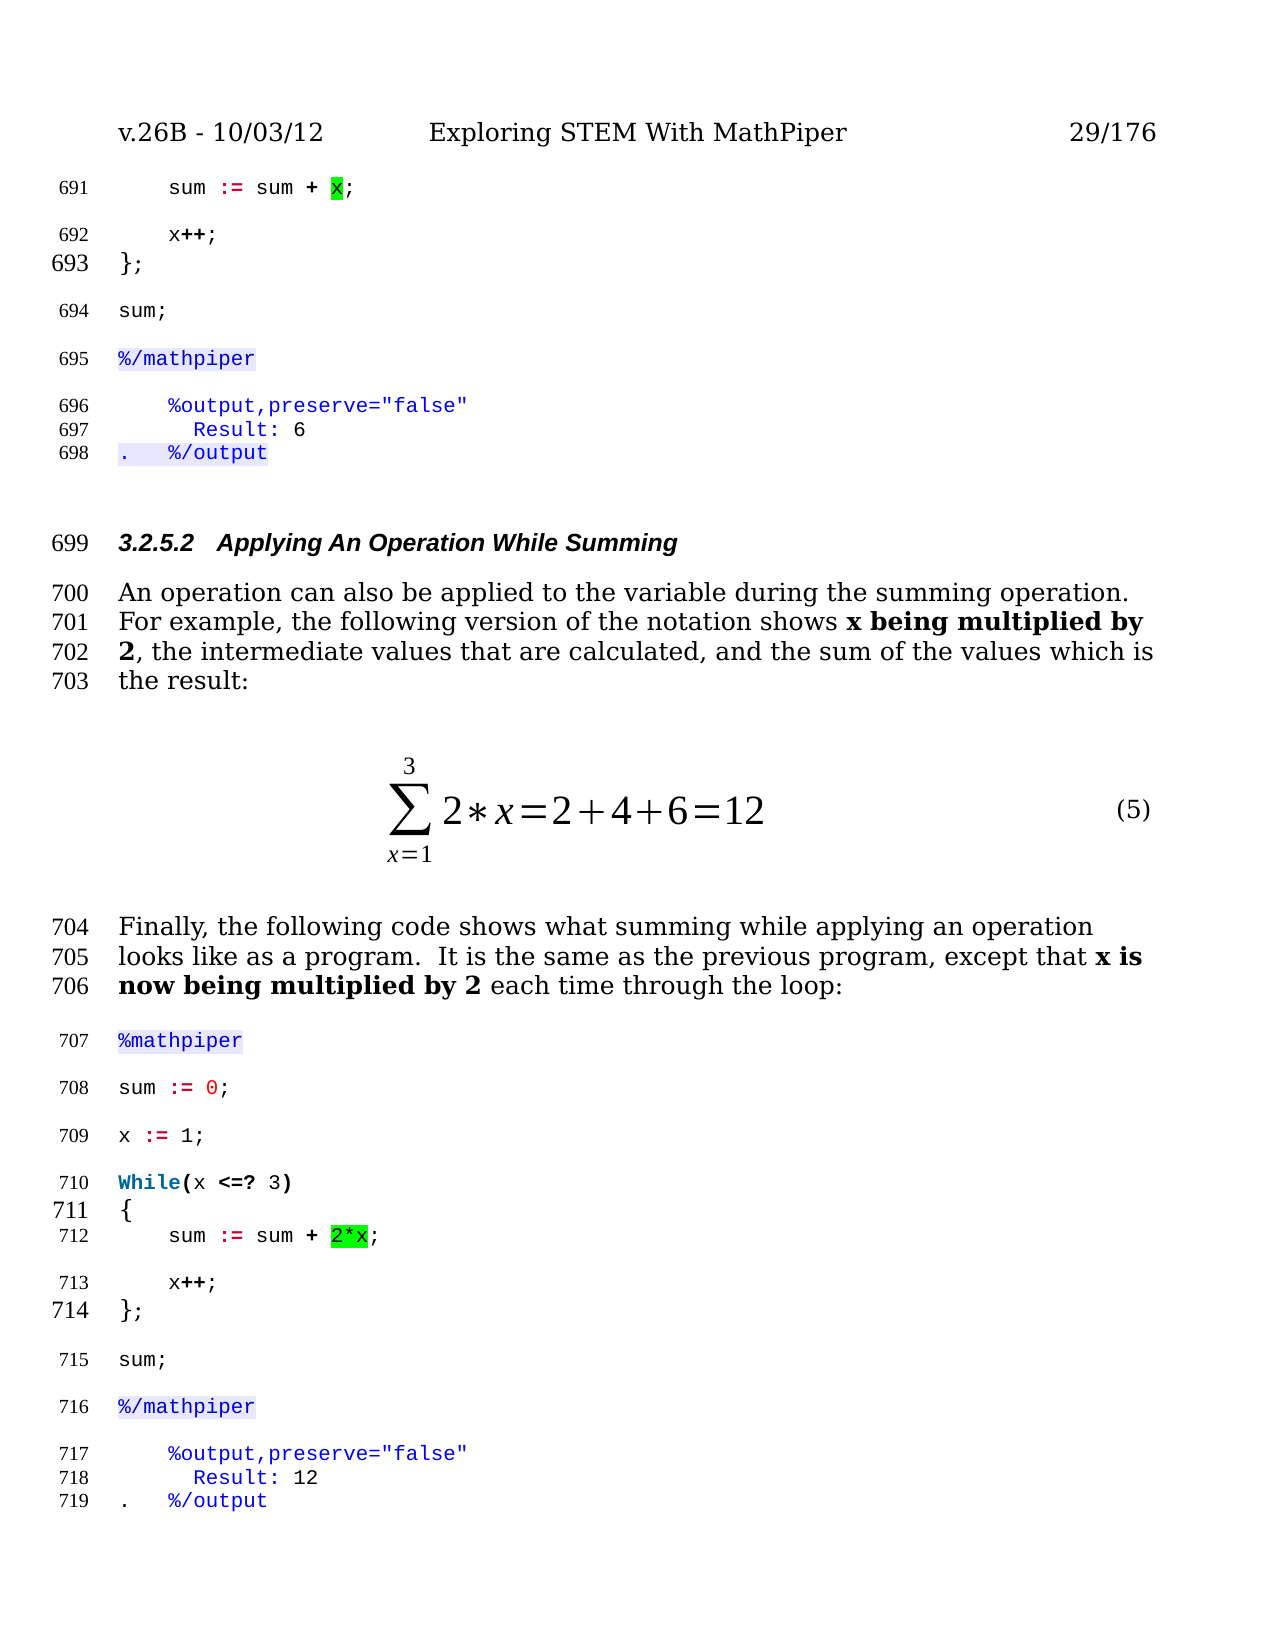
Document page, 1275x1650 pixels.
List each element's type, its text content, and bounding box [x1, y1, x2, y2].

text %mathpiper [118, 1030, 1157, 1054]
text . %/output [118, 442, 1157, 466]
text x++; [118, 224, 1157, 248]
text sum; [118, 1348, 1157, 1372]
text %/mathpiper [118, 1396, 1157, 1419]
text sum := sum + x; [118, 177, 1157, 200]
text sum := sum + 2*x; [118, 1225, 1157, 1248]
text While(x <=? 3) [118, 1172, 1157, 1196]
text %/mathpiper [118, 348, 1157, 371]
text { [118, 1196, 1157, 1225]
text sum; [118, 301, 1157, 324]
table_header [118, 745, 1041, 874]
text Finally, the following code shows what summing while applying an operation looks like as a program. It is the same as the previous program, except that x is now being multiplied by 2 each time through the loop: [118, 912, 1157, 1000]
text x++; [118, 1272, 1157, 1296]
table_header (5) [1041, 745, 1157, 874]
text Result: 12 [118, 1467, 1157, 1490]
text x := 1; [118, 1125, 1157, 1148]
text . %/output [118, 1490, 1157, 1514]
text %output,preserve="false" [118, 1443, 1157, 1467]
text sum := 0; [118, 1077, 1157, 1101]
text %output,preserve="false" [118, 395, 1157, 419]
text }; [118, 248, 1157, 277]
text }; [118, 1296, 1157, 1325]
subtitle Applying An Operation While Summing [118, 528, 1157, 557]
text An operation can also be applied to the variable during the summing operation. For example, the following version of the notation shows x being multiplied by 2, the intermediate values that are calculated, and the sum of the values which is the result: [118, 578, 1157, 695]
text Result: 6 [118, 419, 1157, 442]
